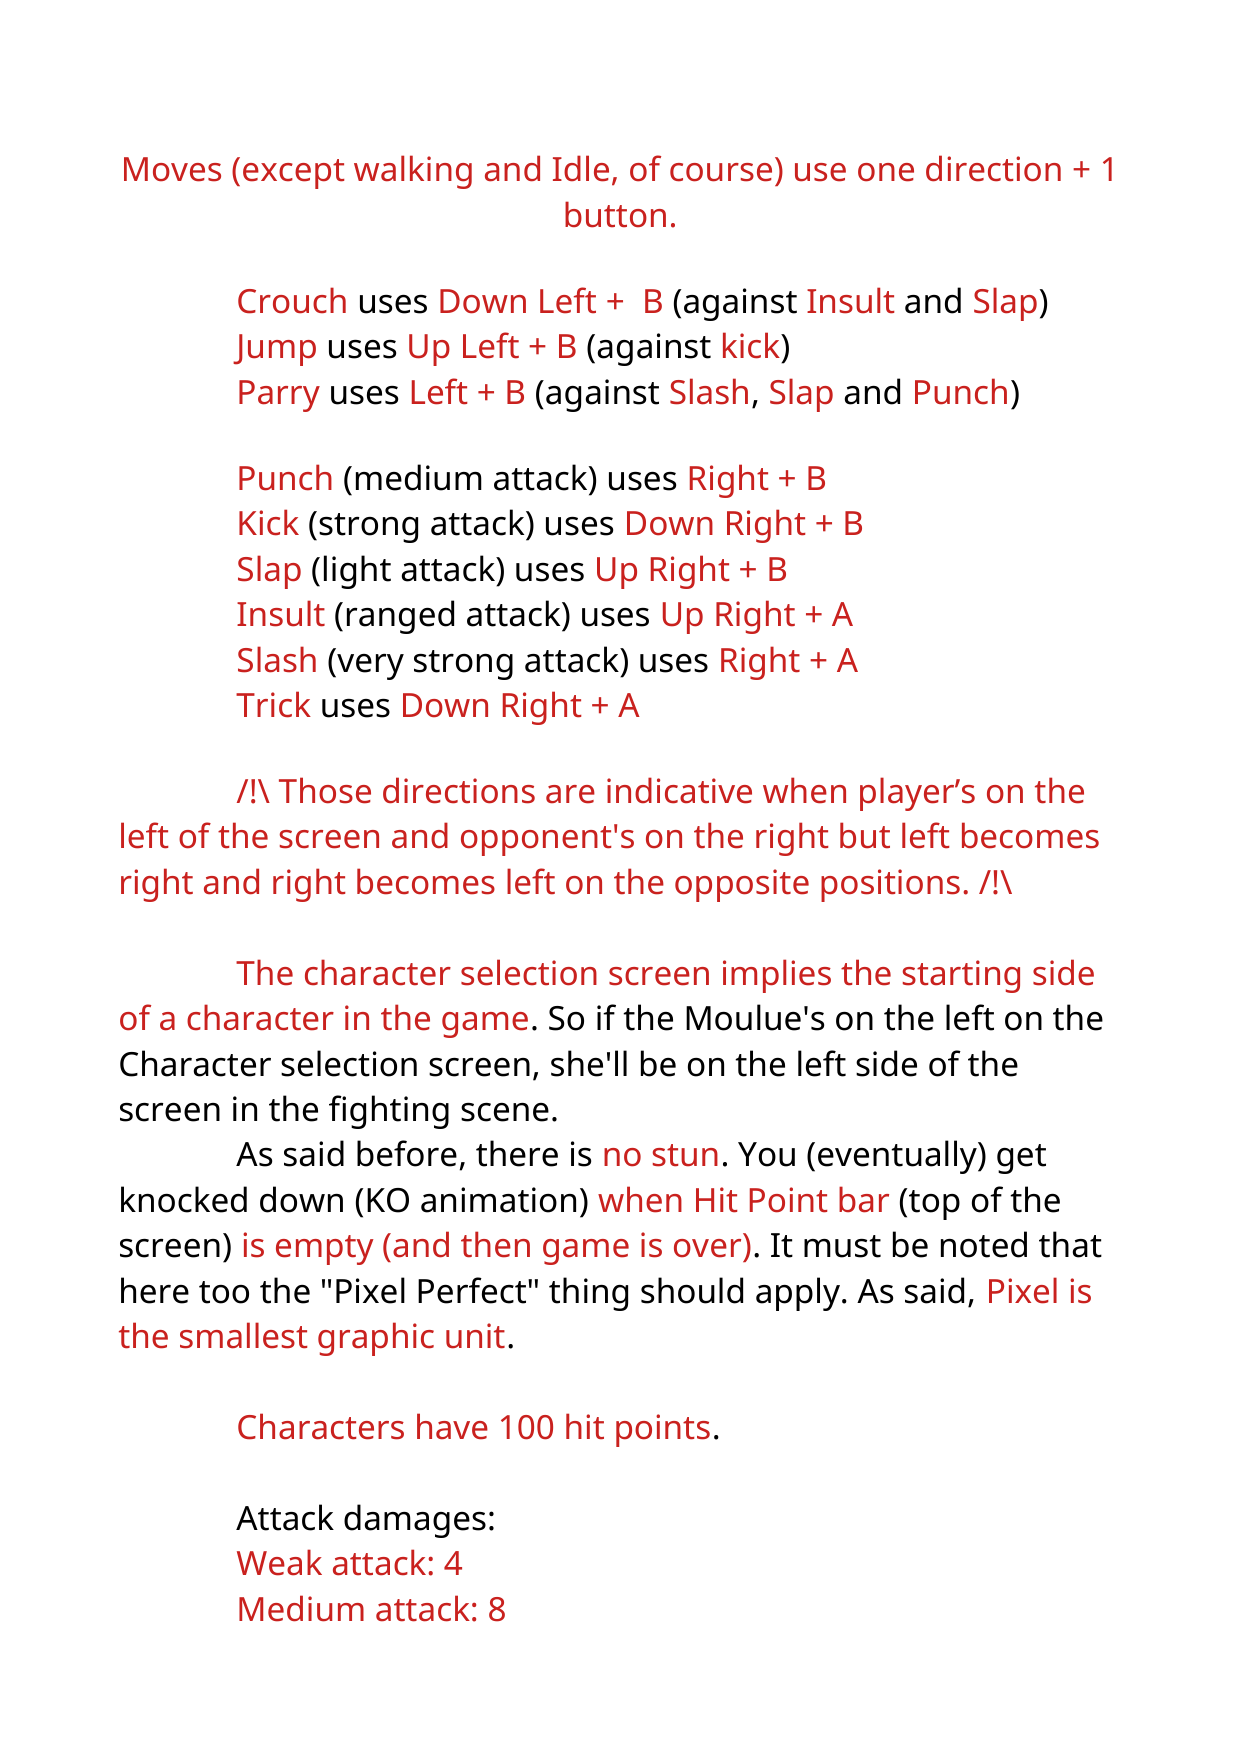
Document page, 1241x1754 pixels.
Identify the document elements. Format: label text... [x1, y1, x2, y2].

text /!\ Those directions are indicative when player’s on the left of the screen and opponent's on the right but left becomes right and right becomes left on the opposite positions. /!\ [118, 768, 1122, 904]
text Jump uses Up Left + B (against kick) [118, 323, 1122, 368]
text Crouch uses Down Left + B (against Insult and Slap) [118, 278, 1122, 323]
text Insult (ranged attack) uses Up Right + A [118, 591, 1122, 636]
text Medium attack: 8 [118, 1585, 1122, 1631]
text Punch (medium attack) uses Right + B [118, 455, 1122, 500]
text Kick (strong attack) uses Down Right + B [118, 500, 1122, 546]
text The character selection screen implies the starting side of a character in the game. So if the Moulue's on the left on the Character selection screen, she'll be on the left side of the screen in the fighting scene. [118, 949, 1122, 1131]
text Characters have 100 hit points. [118, 1404, 1122, 1449]
text As said before, there is no stun. You (eventually) get knocked down (KO animation) when Hit Point bar (top of the screen) is empty (and then game is over). It must be noted that here too the "Pixel Perfect" thing should apply. As said, Pixel is the smallest graphic unit. [118, 1131, 1122, 1358]
text Moves (except walking and Idle, of course) use one direction + 1 button. [118, 146, 1122, 237]
text Parry uses Left + B (against Slash, Slap and Punch) [118, 368, 1122, 414]
text Weak attack: 4 [118, 1540, 1122, 1585]
text Slash (very strong attack) uses Right + A [118, 636, 1122, 682]
text Attack damages: [118, 1494, 1122, 1540]
text Trick uses Down Right + A [118, 682, 1122, 727]
text Slap (light attack) uses Up Right + B [118, 546, 1122, 591]
